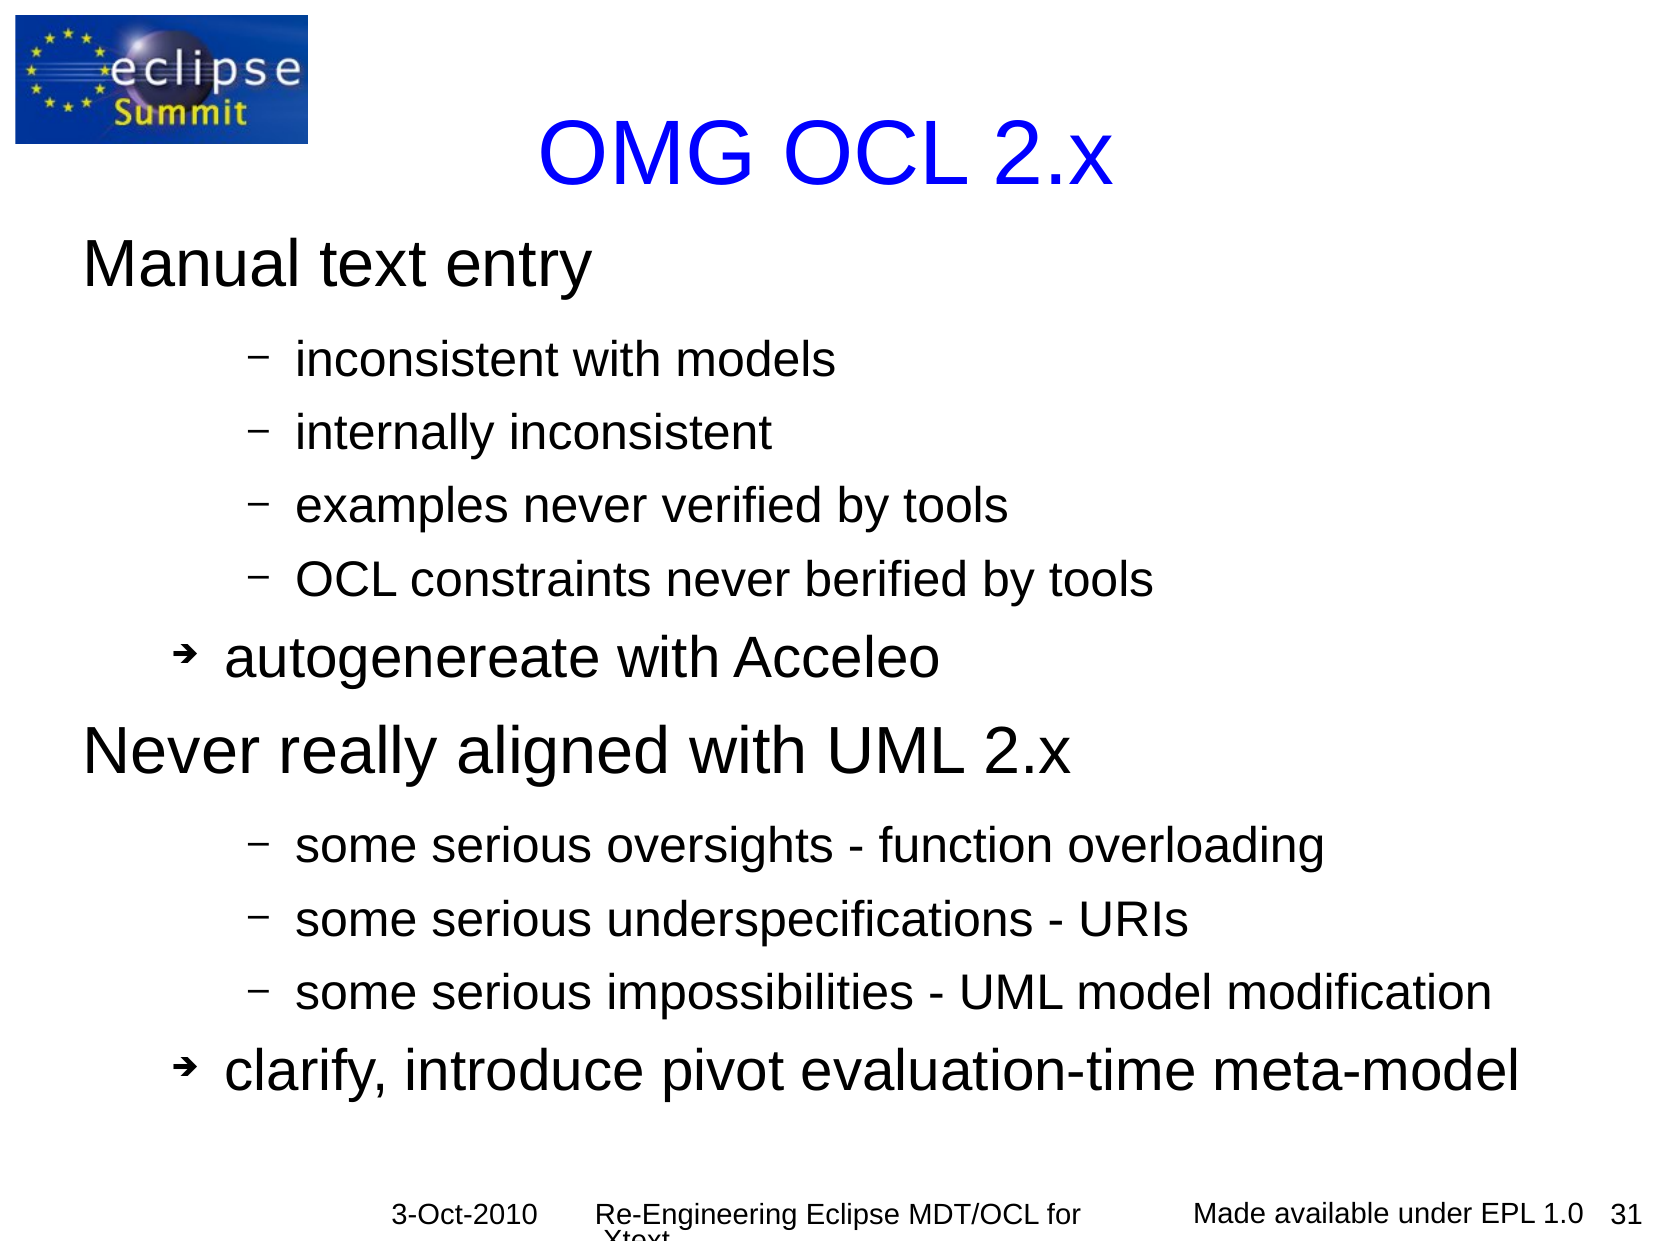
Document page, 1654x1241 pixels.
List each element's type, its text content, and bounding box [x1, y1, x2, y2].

picture [15, 15, 308, 144]
list Manual text entry inconsistent with models internally inconsistent examples never verified by tools OCL constraints never berified by tools autogenereate with Acceleo Never really aligned with UML 2.x some serious oversights - function overloading some serious underspecifications - URIs some serious impossibilities - UML model modification clarify, introduce pivot evaluation-time meta-model [82, 226, 1571, 1103]
title OMG OCL 2.x [82, 56, 1571, 226]
